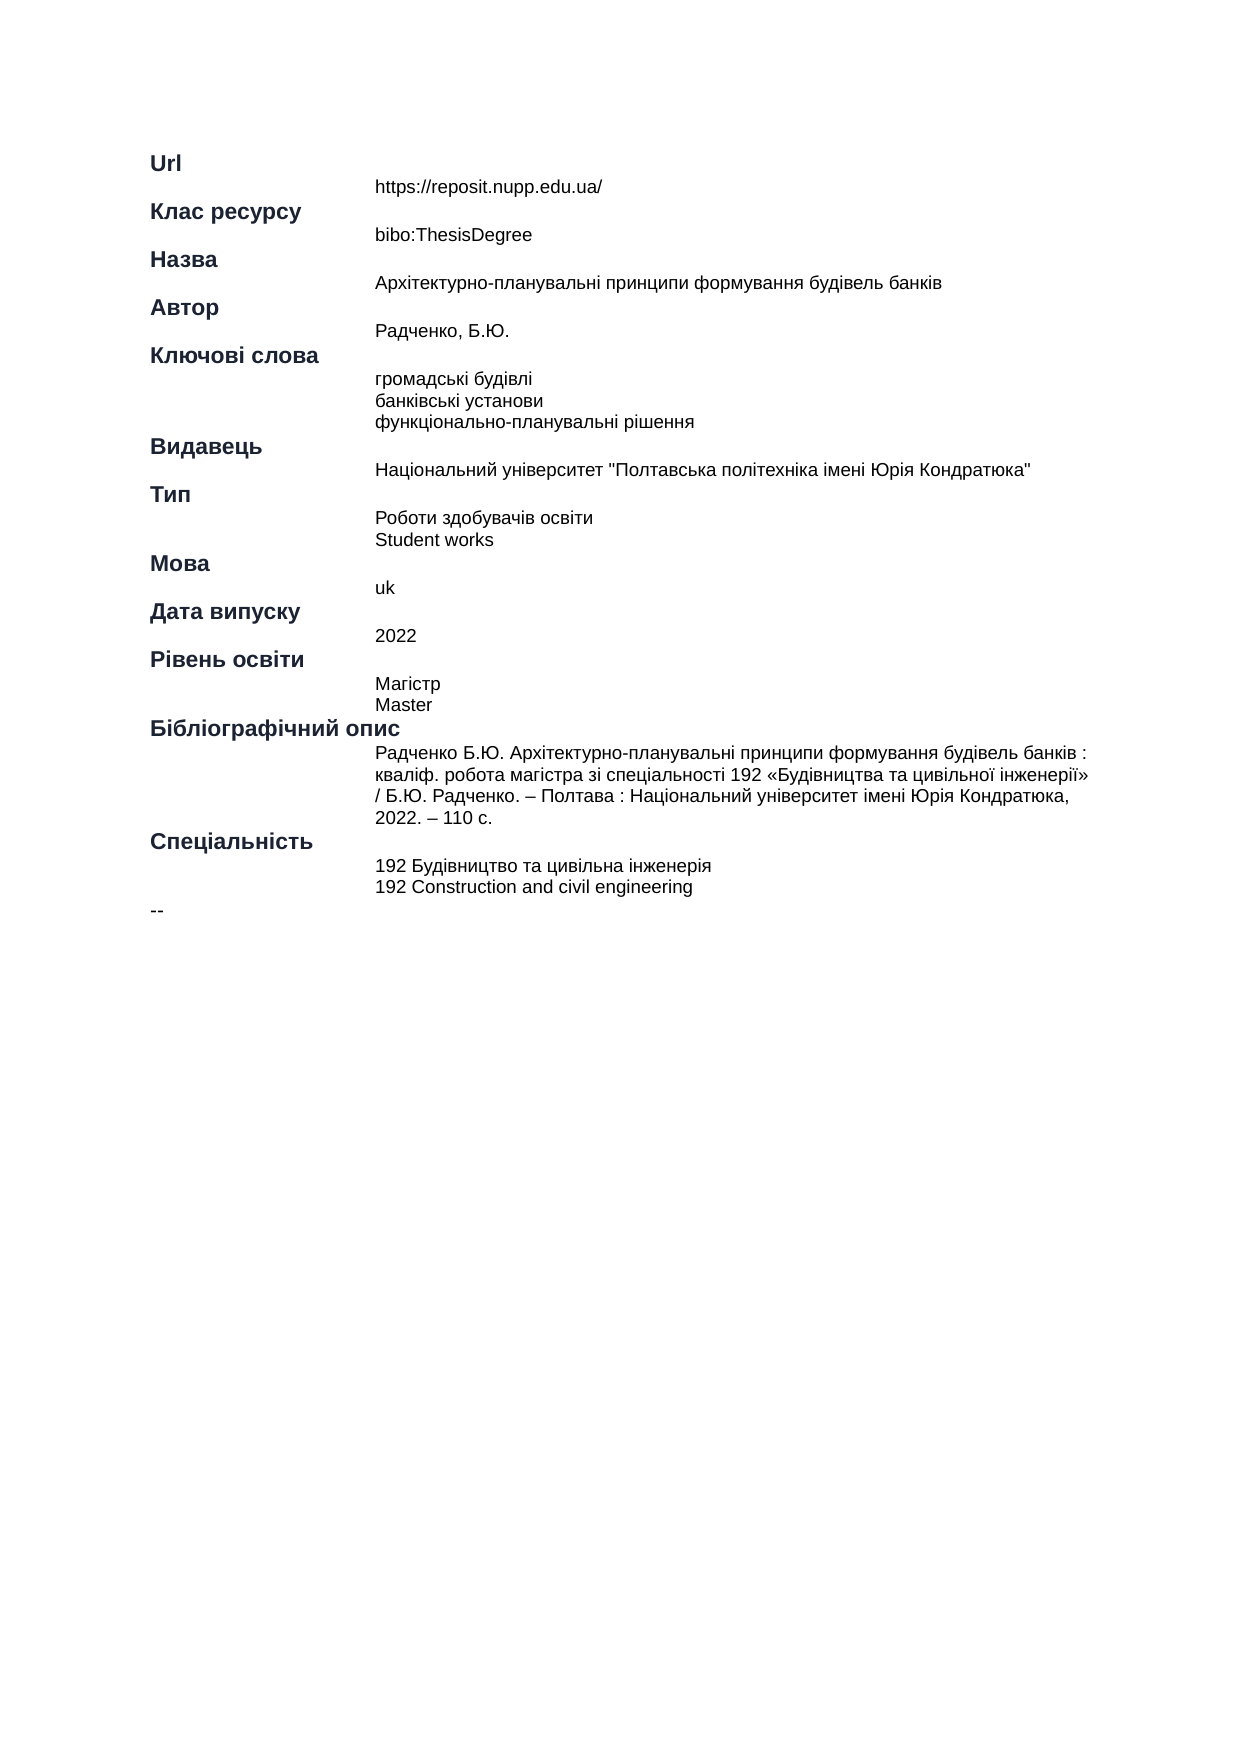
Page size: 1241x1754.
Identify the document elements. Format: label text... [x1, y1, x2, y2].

text Клас ресурсу [150, 198, 1090, 224]
text Видавець [150, 433, 1090, 459]
text Мова [150, 550, 1090, 576]
text функціонально-планувальні рішення [375, 411, 1090, 433]
text Дата випуску [150, 598, 1090, 624]
text bibo:ThesisDegree [375, 224, 1090, 246]
text Автор [150, 294, 1090, 320]
text Радченко, Б.Ю. [375, 320, 1090, 342]
text банківські установи [375, 389, 1090, 411]
text Архітектурно-планувальні принципи формування будівель банків [375, 272, 1090, 294]
text Спеціальність [150, 828, 1090, 854]
text 192 Construction and civil engineering [375, 876, 1090, 897]
text Національний університет "Полтавська політехніка імені Юрія Кондратюка" [375, 459, 1090, 481]
text Url [150, 150, 1090, 176]
text Радченко Б.Ю. Архітектурно-планувальні принципи формування будівель банків : кваліф. робота магістра зі спеціальності 192 «Будівництва та цивільної інженерії» / Б.Ю. Радченко. – Полтава : Національний університет імені Юрія Кондратюка, 2022. – 110 с. [375, 742, 1090, 828]
text -- [150, 897, 1090, 921]
text Рівень освіти [150, 646, 1090, 672]
text uk [375, 576, 1090, 598]
text Магістр [375, 672, 1090, 694]
text Роботи здобувачів освіти [375, 507, 1090, 528]
text Master [375, 694, 1090, 715]
text Бібліографічний опис [150, 715, 1090, 742]
text громадські будівлі [375, 368, 1090, 389]
text https://reposit.nupp.edu.ua/ [375, 176, 1090, 198]
text Назва [150, 246, 1090, 272]
text Тип [150, 481, 1090, 507]
text 192 Будівництво та цивільна інженерія [375, 854, 1090, 876]
text Ключові слова [150, 342, 1090, 368]
text Student works [375, 528, 1090, 550]
text 2022 [375, 624, 1090, 646]
